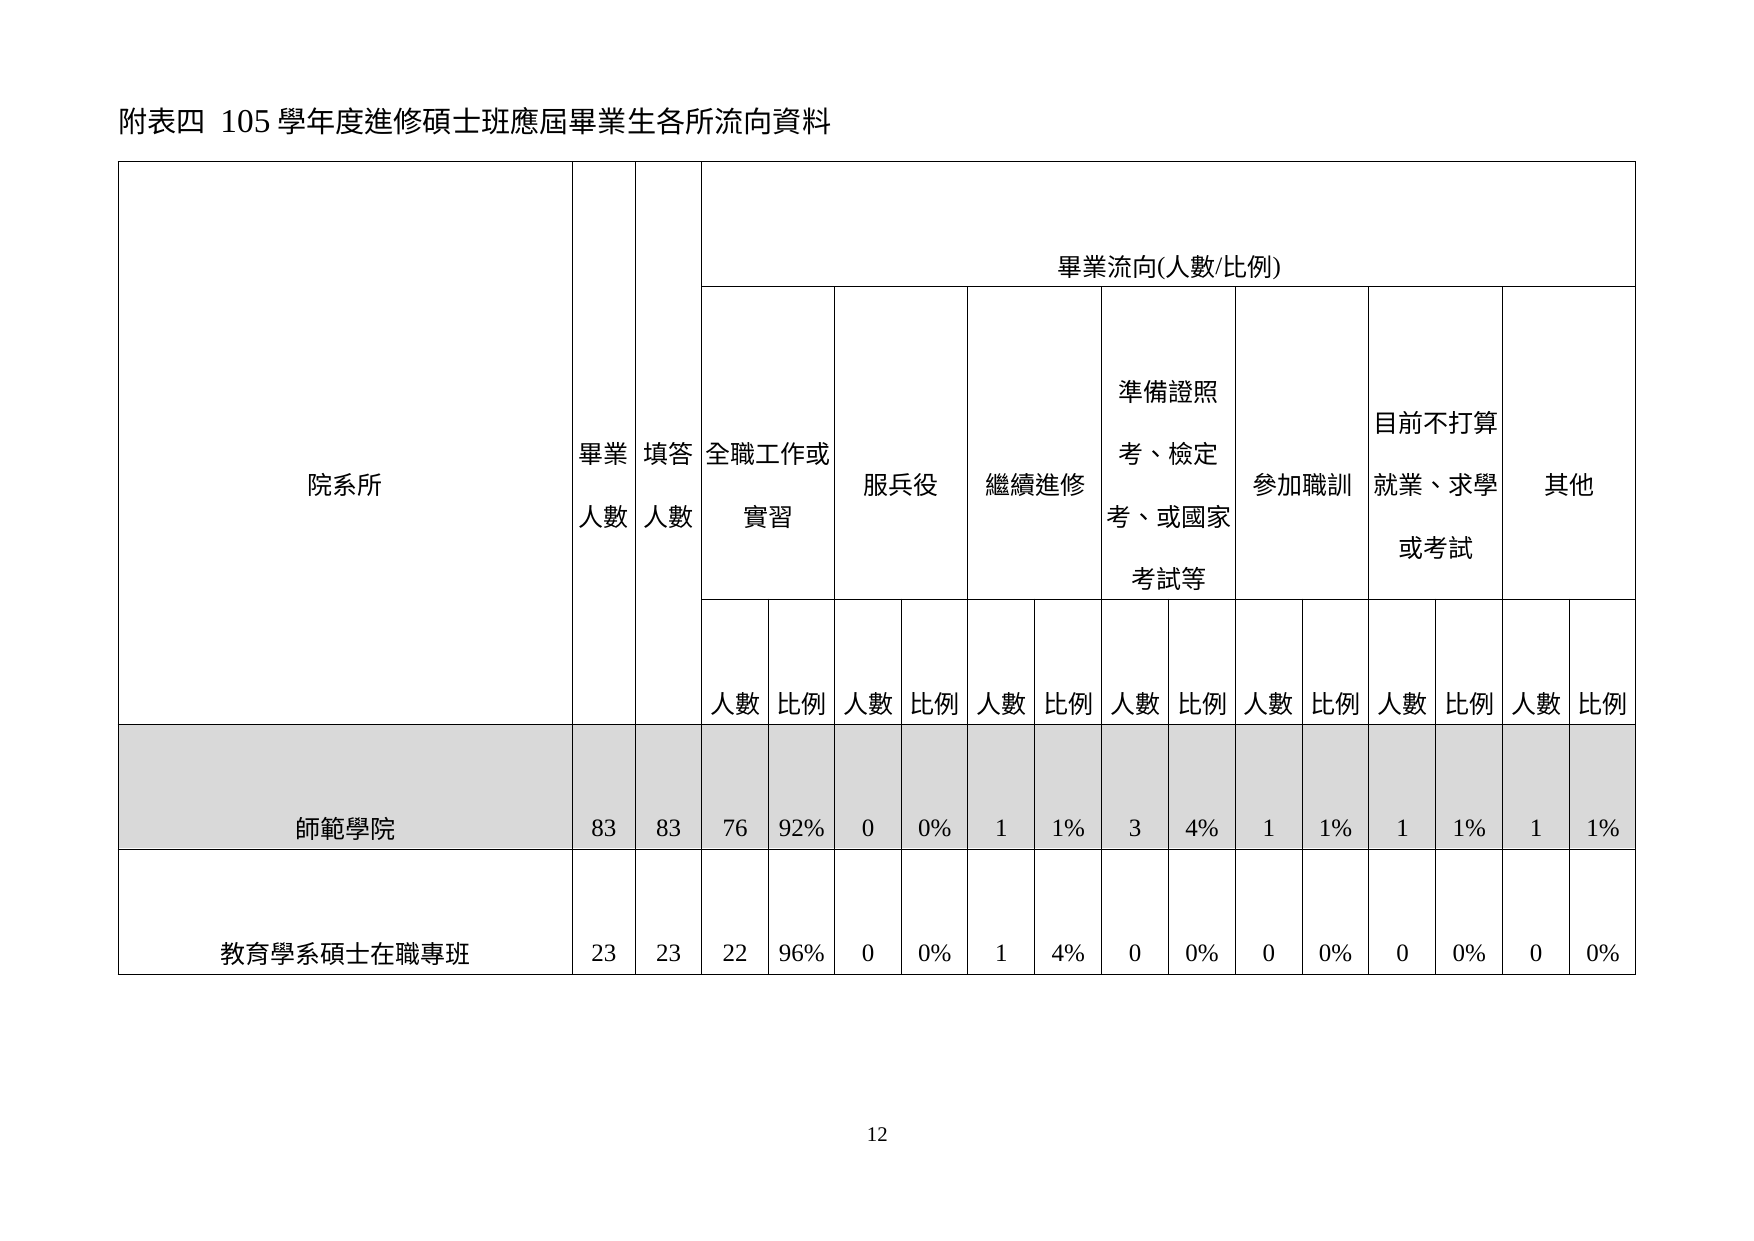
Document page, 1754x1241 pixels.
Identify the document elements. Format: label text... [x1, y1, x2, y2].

table_header 填答人數 [636, 162, 701, 723]
table_cell 服兵役 [835, 287, 967, 598]
table_cell 1 [968, 725, 1034, 848]
table_cell 4% [1169, 725, 1235, 848]
table_header 畢業人數 [573, 162, 635, 723]
table_cell 0% [1169, 850, 1235, 973]
table_cell 比例 [902, 600, 967, 723]
table_cell 0 [1102, 850, 1168, 973]
table_cell 1% [1303, 725, 1368, 848]
table_cell 0 [1369, 850, 1435, 973]
table_cell 人數 [702, 600, 768, 723]
table_cell 0% [1436, 850, 1502, 973]
table_cell 人數 [1236, 600, 1302, 723]
table_cell 其他 [1503, 287, 1635, 598]
table_cell 76 [702, 725, 768, 848]
table_cell 0% [902, 850, 967, 973]
table_cell 1% [1570, 725, 1635, 848]
table_cell 比例 [769, 600, 834, 723]
table_cell 83 [573, 725, 635, 848]
table_header 畢業流向(人數/比例) [702, 162, 1635, 286]
table_cell 準備證照考、檢定考、或國家考試等 [1102, 287, 1235, 598]
table_cell 1 [968, 850, 1034, 973]
table_cell 全職工作或實習 [702, 287, 834, 598]
table_cell 83 [636, 725, 701, 848]
table_cell 人數 [968, 600, 1034, 723]
table_cell 0 [1503, 850, 1569, 973]
table_cell 23 [636, 850, 701, 973]
table_cell 比例 [1169, 600, 1235, 723]
table_cell 目前不打算就業、求學或考試 [1369, 287, 1502, 598]
table_cell 1 [1369, 725, 1435, 848]
table_cell 人數 [835, 600, 901, 723]
table_cell 3 [1102, 725, 1168, 848]
table_cell 92% [769, 725, 834, 848]
table_cell 1 [1503, 725, 1569, 848]
table_cell 1% [1436, 725, 1502, 848]
table_cell 0% [1303, 850, 1368, 973]
table_cell 參加職訓 [1236, 287, 1368, 598]
table_cell 22 [702, 850, 768, 973]
table_cell 1% [1035, 725, 1101, 848]
table_cell 比例 [1570, 600, 1635, 723]
table_cell 1 [1236, 725, 1302, 848]
table_cell 96% [769, 850, 834, 973]
table_cell 0% [902, 725, 967, 848]
table_cell 0 [835, 725, 901, 848]
table_cell 0% [1570, 850, 1635, 973]
table_cell 繼續進修 [968, 287, 1101, 598]
table_cell 比例 [1035, 600, 1101, 723]
table_cell 教育學系碩士在職專班 [119, 850, 572, 973]
table_cell 0 [1236, 850, 1302, 973]
table_cell 比例 [1303, 600, 1368, 723]
table_cell 4% [1035, 850, 1101, 973]
table_cell 人數 [1102, 600, 1168, 723]
table_cell 師範學院 [119, 725, 572, 848]
table_cell 人數 [1503, 600, 1569, 723]
table_cell 23 [573, 850, 635, 973]
subtitle 附表四 105學年度進修碩士班應屆畢業生各所流向資料 [118, 98, 1636, 141]
table_cell 0 [835, 850, 901, 973]
table_header 院系所 [119, 162, 572, 723]
table_cell 比例 [1436, 600, 1502, 723]
table_cell 人數 [1369, 600, 1435, 723]
